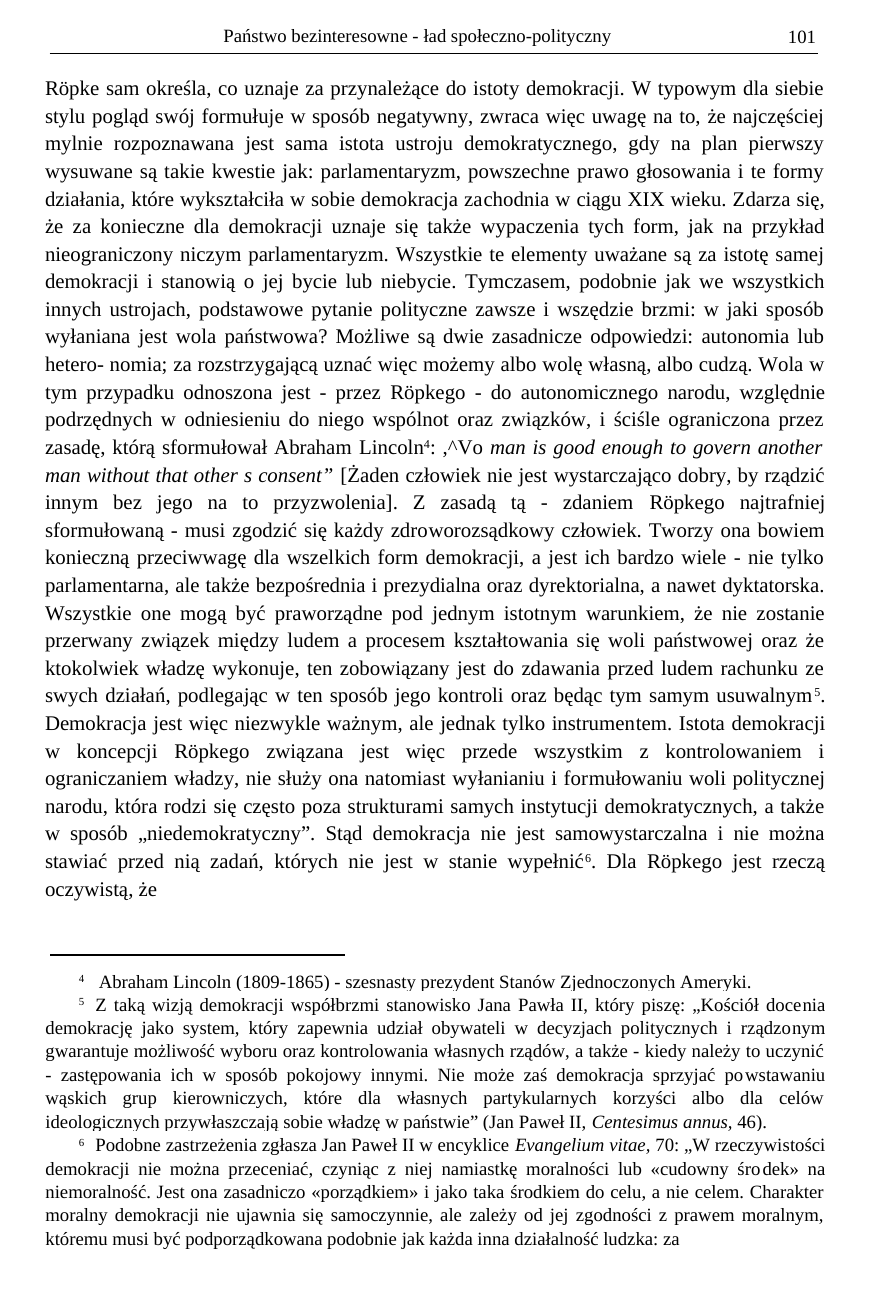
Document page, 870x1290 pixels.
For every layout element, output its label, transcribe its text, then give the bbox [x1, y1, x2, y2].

text Państwo bezinteresowne - ład społeczno-polityczny [223, 24, 643, 46]
text 4 Abraham Lincoln (1809-1865) - szesnasty prezydent Stanów Zjednoczonych Ameryki. [45, 971, 825, 991]
text 101 [788, 26, 819, 47]
text 6 Podobne zastrzeżenia zgłasza Jan Paweł II w encyklice Evangelium vitae, 70: „W rzeczywi­stości demokracji nie można przeceniać, czyniąc z niej namiastkę moralności lub «cudowny śro­dek» na niemoralność. Jest ona zasadniczo «porządkiem» i jako taka środkiem do celu, a nie celem. Charakter moralny demokracji nie ujawnia się samoczynnie, ale zależy od jej zgodności z prawem moralnym, któremu musi być podporządkowana podobnie jak każda inna działalność ludzka: za­ [45, 1134, 825, 1249]
text 5 Z taką wizją demokracji współbrzmi stanowisko Jana Pawła II, który piszę: „Kościół doce­nia demokrację jako system, który zapewnia udział obywateli w decyzjach politycznych i rządzo­nym gwarantuje możliwość wyboru oraz kontrolowania własnych rządów, a także - kiedy należy to uczynić - zastępowania ich w sposób pokojowy innymi. Nie może zaś demokracja sprzyjać po­wstawaniu wąskich grup kierowniczych, które dla własnych partykularnych korzyści albo dla celów ideologicznych przywłaszczają sobie władzę w państwie” (Jan Paweł II, Centesimus annus, 46). [45, 993, 825, 1131]
text Röpke sam określa, co uznaje za przynależące do istoty demokracji. W typowym dla siebie stylu pogląd swój formułuje w sposób negatywny, zwraca więc uwagę na to, że najczęściej mylnie rozpoznawana jest sama istota ustroju demokratycznego, gdy na plan pierwszy wysuwane są takie kwestie jak: parlamentaryzm, powszechne prawo głosowania i te formy działania, które wykształciła w sobie demokracja za­chodnia w ciągu XIX wieku. Zdarza się, że za konieczne dla demokracji uznaje się także wypaczenia tych form, jak na przykład nieograniczony niczym parlamenta­ryzm. Wszystkie te elementy uważane są za istotę samej demokracji i stanowią o jej bycie lub niebycie. Tymczasem, podobnie jak we wszystkich innych ustrojach, pod­stawowe pytanie polityczne zawsze i wszędzie brzmi: w jaki sposób wyłaniana jest wola państwowa? Możliwe są dwie zasadnicze odpowiedzi: autonomia lub hetero- nomia; za rozstrzygającą uznać więc możemy albo wolę własną, albo cudzą. Wola w tym przypadku odnoszona jest - przez Röpkego - do autonomicznego narodu, względnie podrzędnych w odniesieniu do niego wspólnot oraz związków, i ściśle ograniczona przez zasadę, którą sformułował Abraham Lincoln4: ,^Vo man is good enough to govern another man without that other s consent” [Żaden człowiek nie jest wystarczająco dobry, by rządzić innym bez jego na to przyzwolenia]. Z zasadą tą - zdaniem Röpkego najtrafniej sformułowaną - musi zgodzić się każdy zdro­worozsądkowy człowiek. Tworzy ona bowiem konieczną przeciwwagę dla wszel­kich form demokracji, a jest ich bardzo wiele - nie tylko parlamentarna, ale także bezpośrednia i prezydialna oraz dyrektorialna, a nawet dyktatorska. Wszystkie one mogą być praworządne pod jednym istotnym warunkiem, że nie zostanie przerwany związek między ludem a procesem kształtowania się woli państwowej oraz że kto­kolwiek władzę wykonuje, ten zobowiązany jest do zdawania przed ludem rachunku ze swych działań, podlegając w ten sposób jego kontroli oraz będąc tym samym usuwalnym5. Demokracja jest więc niezwykle ważnym, ale jednak tylko instrumen­tem. Istota demokracji w koncepcji Röpkego związana jest więc przede wszystkim z kontrolowaniem i ograniczaniem władzy, nie służy ona natomiast wyłanianiu i for­mułowaniu woli politycznej narodu, która rodzi się często poza strukturami samych instytucji demokratycznych, a także w sposób „niedemokratyczny”. Stąd demokra­cja nie jest samowystarczalna i nie można stawiać przed nią zadań, których nie jest w stanie wypełnić6. Dla Röpkego jest rzeczą oczywistą, że [45, 76, 825, 901]
